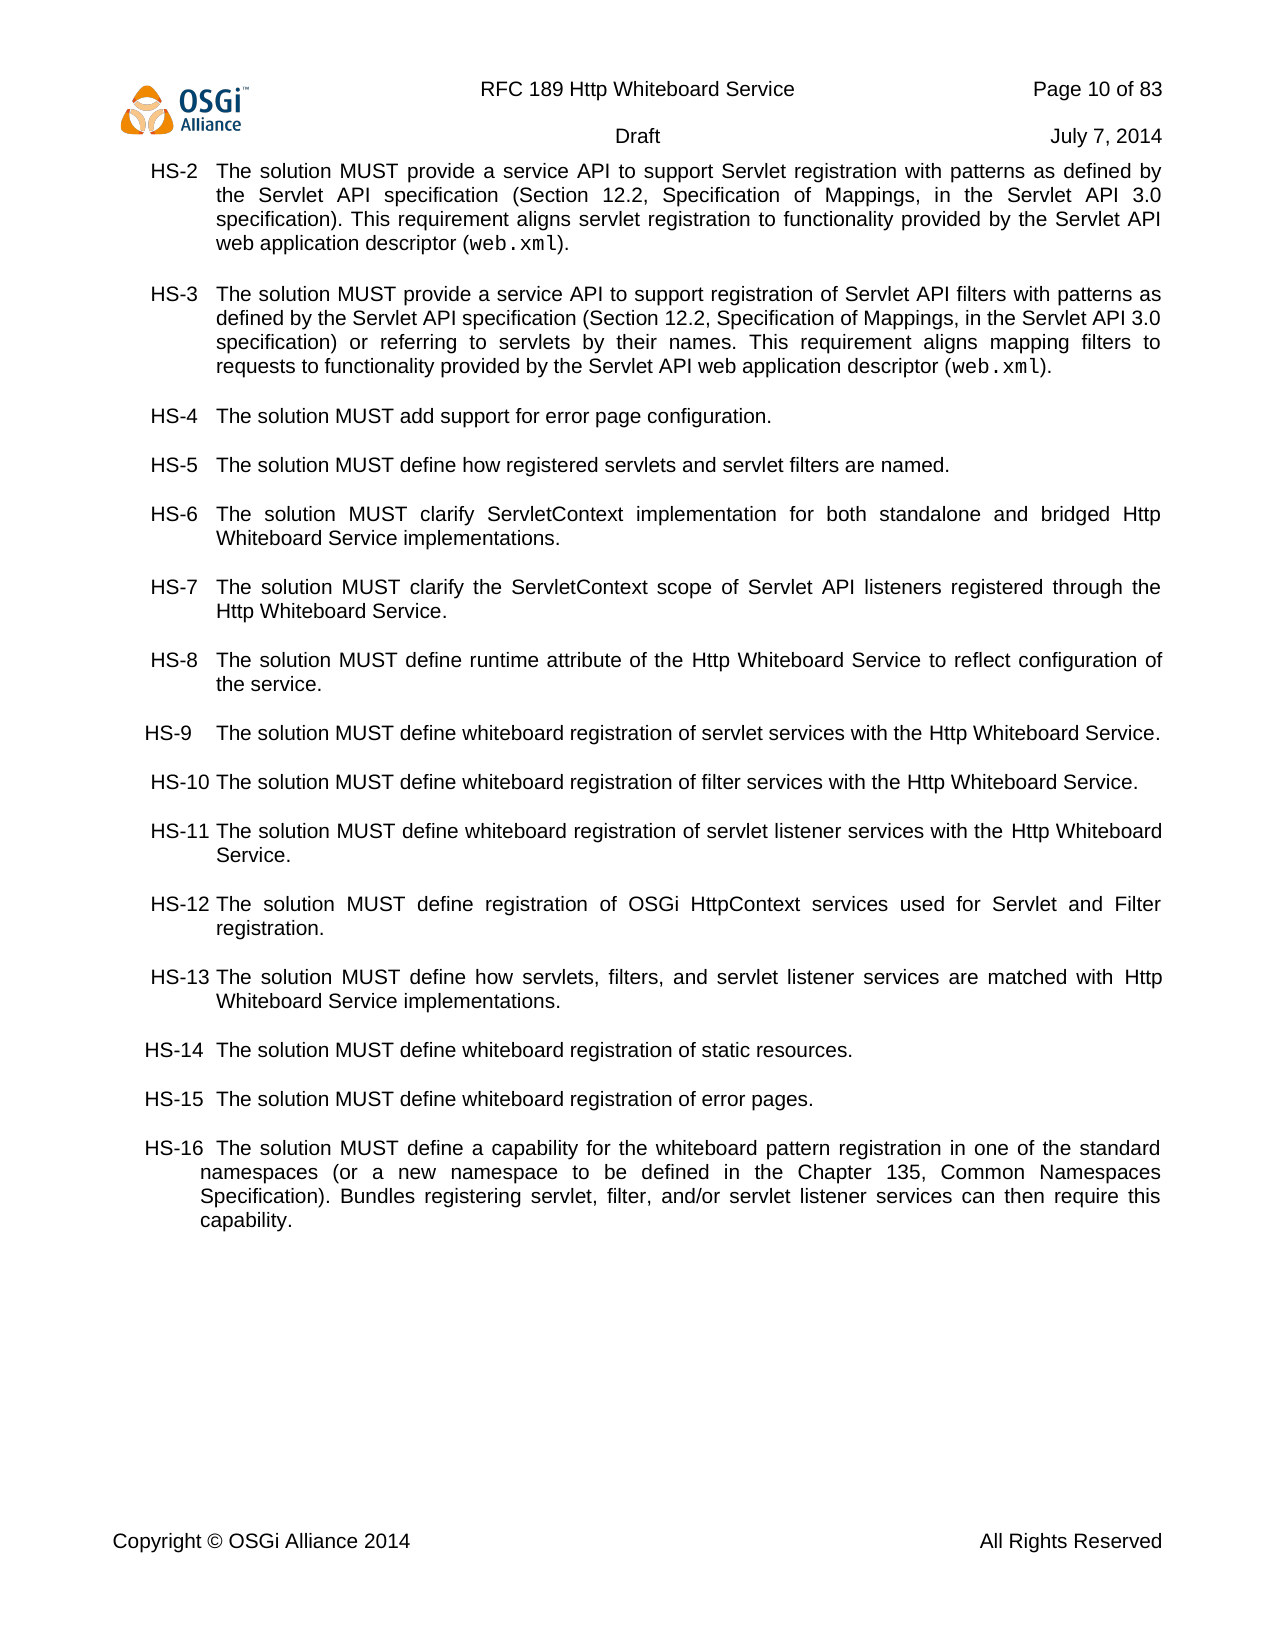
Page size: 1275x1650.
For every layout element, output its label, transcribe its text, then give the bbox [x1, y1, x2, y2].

list The solution MUST define how servlets, filters, and servlet listener services are matched with Http Whiteboard Service implementations. [150, 965, 1162, 1013]
list The solution MUST define whiteboard registration of filter services with the Http Whiteboard Service. [150, 770, 1162, 794]
list The solution MUST provide a service API to support registration of Servlet API filters with patterns as defined by the Servlet API specification (Section 12.2, Specification of Mappings, in the Servlet API 3.0 specification) or referring to servlets by their names. This requirement aligns mapping filters to requests to functionality provided by the Servlet API web application descriptor (web.xml). [150, 282, 1162, 379]
list The solution MUST clarify ServletContext implementation for both standalone and bridged Http Whiteboard Service implementations. [150, 502, 1162, 550]
list The solution MUST provide a service API to support Servlet registration with patterns as defined by the Servlet API specification (Section 12.2, Specification of Mappings, in the Servlet API 3.0 specification). This requirement aligns servlet registration to functionality provided by the Servlet API web application descriptor (web.xml). [150, 159, 1162, 257]
list The solution MUST define whiteboard registration of static resources. [144, 1038, 1162, 1062]
list The solution MUST define runtime attribute of the Http Whiteboard Service to reflect configuration of the service. [150, 648, 1162, 696]
list The solution MUST define how registered servlets and servlet filters are named. [150, 453, 1162, 477]
list The solution MUST add support for error page configuration. [150, 404, 1162, 428]
list The solution MUST define whiteboard registration of servlet services with the Http Whiteboard Service. [144, 721, 1162, 745]
list The solution MUST define a capability for the whiteboard pattern registration in one of the standard namespaces (or a new namespace to be defined in the Chapter 135, Common Namespaces Specification). Bundles registering servlet, filter, and/or servlet listener services can then require this capability. [144, 1136, 1162, 1231]
picture [113, 78, 257, 142]
list The solution MUST define registration of OSGi HttpContext services used for Servlet and Filter registration. [150, 892, 1162, 940]
list The solution MUST clarify the ServletContext scope of Servlet API listeners registered through the Http Whiteboard Service. [150, 575, 1162, 623]
list The solution MUST define whiteboard registration of servlet listener services with the Http Whiteboard Service. [150, 819, 1162, 867]
list The solution MUST define whiteboard registration of error pages. [144, 1087, 1162, 1111]
